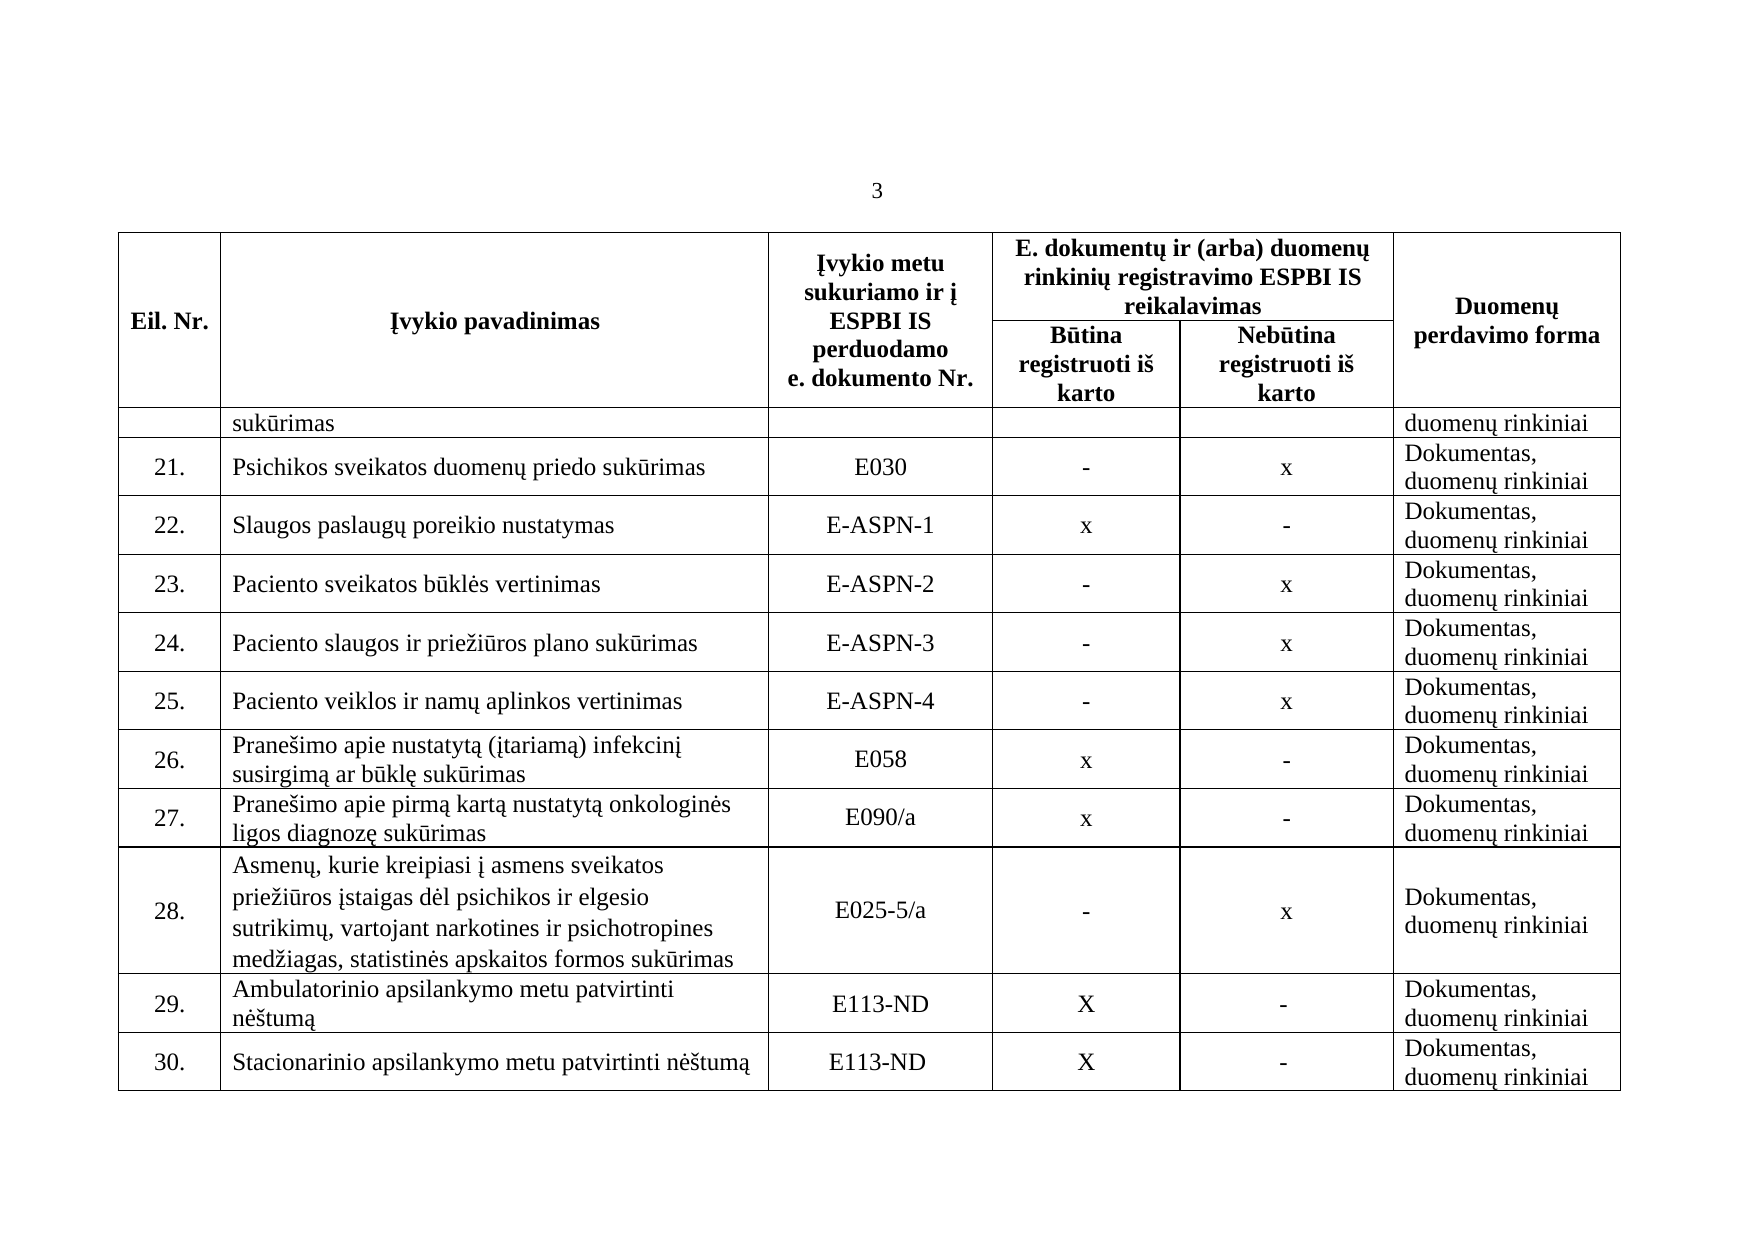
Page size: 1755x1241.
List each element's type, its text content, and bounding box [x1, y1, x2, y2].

table_cell Paciento sveikatos būklės vertinimas [221, 555, 768, 612]
table_cell - [1181, 730, 1393, 788]
table_cell - [993, 848, 1179, 973]
table_cell Psichikos sveikatos duomenų priedo sukūrimas [221, 438, 768, 495]
table_cell Dokumentas, duomenų rinkiniai [1394, 438, 1620, 495]
table_cell E-ASPN-3 [769, 613, 992, 671]
table_cell Būtina registruoti iš karto [993, 321, 1179, 407]
table_cell - [993, 408, 1179, 437]
table_cell E025-5/a [769, 848, 992, 973]
table_cell Dokumentas, duomenų rinkiniai [1394, 730, 1620, 788]
table_cell Nebūtina registruoti iš karto [1181, 321, 1393, 407]
table_cell 23. [119, 555, 220, 612]
table_cell - [1181, 1033, 1393, 1090]
table_cell x [1181, 613, 1393, 671]
table_cell Asmenų, kurie kreipiasi į asmens sveikatos priežiūros įstaigas dėl psichikos ir elgesio sutrikimų, vartojant narkotines ir psichotropines medžiagas, statistinės apskaitos formos sukūrimas [221, 848, 768, 973]
table_cell sukūrimas [221, 408, 768, 437]
table_cell - [993, 438, 1179, 495]
table_cell E-ASPN-4 [769, 672, 992, 729]
table_cell Dokumentas, duomenų rinkiniai [1394, 789, 1620, 846]
table_header Duomenų perdavimo forma [1394, 233, 1620, 407]
table_cell x [1181, 438, 1393, 495]
table_cell E090/a [769, 789, 992, 846]
table_cell E-ASPN-2 [769, 555, 992, 612]
table_cell - [993, 672, 1179, 729]
table_cell Ambulatorinio apsilankymo metu patvirtinti nėštumą [221, 974, 768, 1032]
table_cell Slaugos paslaugų poreikio nustatymas [221, 496, 768, 554]
table_cell Dokumentas, duomenų rinkiniai [1394, 672, 1620, 729]
table_cell x [1181, 848, 1393, 973]
table_cell - [1181, 789, 1393, 846]
table_cell [1181, 408, 1393, 437]
table_cell Pranešimo apie pirmą kartą nustatytą onkologinės ligos diagnozę sukūrimas [221, 789, 768, 846]
table_cell E113-ND [769, 1033, 992, 1090]
table_cell E113-ND [769, 974, 992, 1032]
table_cell x [1181, 555, 1393, 612]
table_cell Dokumentas, duomenų rinkiniai [1394, 496, 1620, 554]
table_cell Dokumentas, duomenų rinkiniai [1394, 613, 1620, 671]
table_cell - [993, 555, 1179, 612]
table_cell Paciento slaugos ir priežiūros plano sukūrimas [221, 613, 768, 671]
table_cell [769, 408, 992, 437]
table_cell 30. [119, 1033, 220, 1090]
table_cell X [993, 1033, 1179, 1090]
table_cell Dokumentas, duomenų rinkiniai [1394, 848, 1620, 973]
table_cell Dokumentas, duomenų rinkiniai [1394, 555, 1620, 612]
table_cell x [1181, 672, 1393, 729]
table_cell E030 [769, 438, 992, 495]
table_cell 28. [119, 848, 220, 973]
table_cell Stacionarinio apsilankymo metu patvirtinti nėštumą [221, 1033, 768, 1090]
table_cell 27. [119, 789, 220, 846]
table_cell - [1181, 496, 1393, 554]
table_cell Dokumentas, duomenų rinkiniai [1394, 1033, 1620, 1090]
table_cell Pranešimo apie nustatytą (įtariamą) infekcinį susirgimą ar būklę sukūrimas [221, 730, 768, 788]
table_cell 24. [119, 613, 220, 671]
table_cell - [1181, 974, 1393, 1032]
table_header Įvykio pavadinimas [221, 233, 768, 407]
table_header E. dokumentų ir (arba) duomenų rinkinių registravimo ESPBI IS reikalavimas [993, 233, 1393, 319]
table_cell X [993, 974, 1179, 1032]
table_header Įvykio metu sukuriamo ir į ESPBI IS perduodamo e. dokumento Nr. [769, 233, 992, 407]
table_cell - [993, 613, 1179, 671]
table_cell x [993, 730, 1179, 788]
table_cell 29. [119, 974, 220, 1032]
table_cell Dokumentas, duomenų rinkiniai [1394, 974, 1620, 1032]
table_cell E-ASPN-1 [769, 496, 992, 554]
table_cell 22. [119, 496, 220, 554]
table_cell duomenų rinkiniai [1394, 408, 1620, 437]
table_cell 26. [119, 730, 220, 788]
table_cell Paciento veiklos ir namų aplinkos vertinimas [221, 672, 768, 729]
table_cell 21. [119, 438, 220, 495]
table_cell x [993, 496, 1179, 554]
table_cell [119, 408, 220, 437]
table_cell x [993, 789, 1179, 846]
table_header Eil. Nr. [119, 233, 220, 407]
table_cell 25. [119, 672, 220, 729]
table_cell E058 [769, 730, 992, 788]
